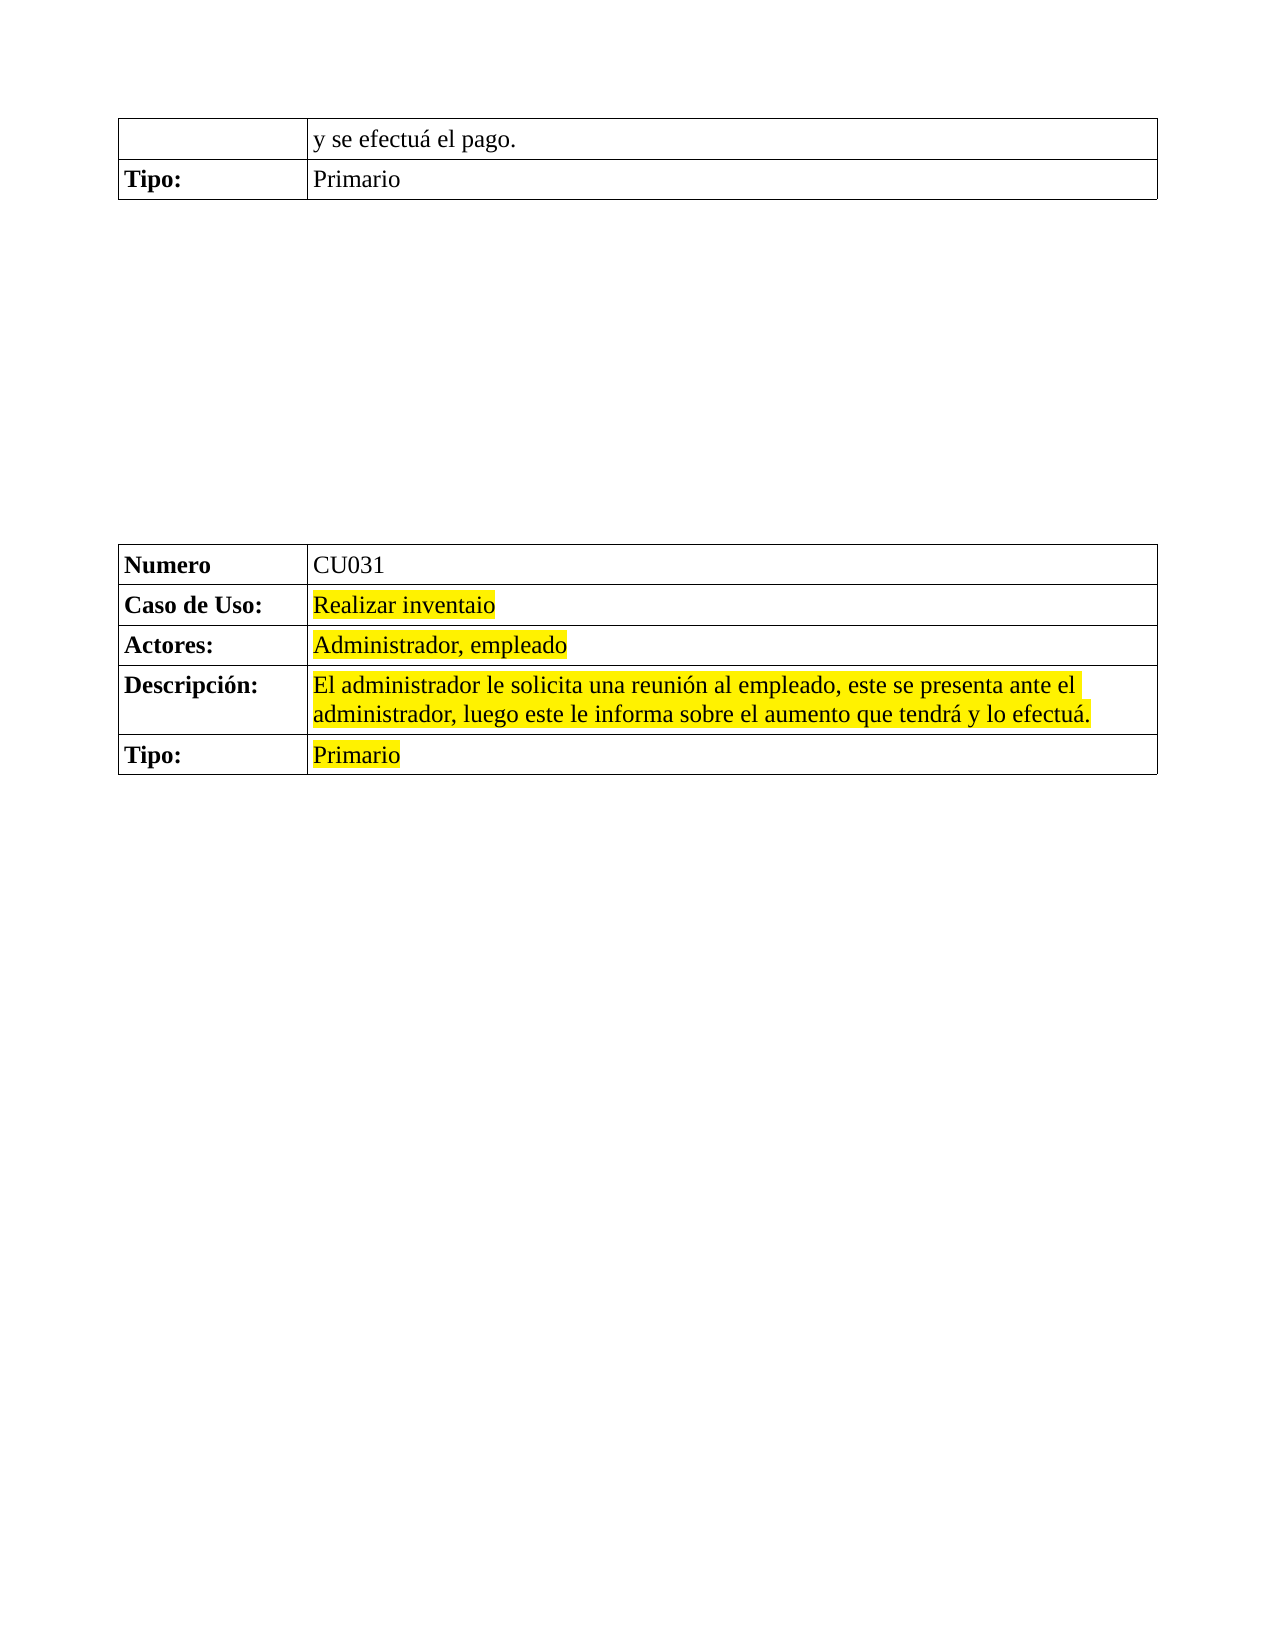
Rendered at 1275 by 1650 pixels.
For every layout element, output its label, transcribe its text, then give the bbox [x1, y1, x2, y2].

table_cell Tipo: [119, 160, 307, 199]
table_cell Realizar inventaio [308, 585, 1157, 624]
table_cell Descripción: [119, 666, 307, 734]
table_cell El administrador le solicita una reunión al empleado, este se presenta ante el administrador, luego este le informa sobre el aumento que tendrá y lo efectuá. [308, 666, 1157, 734]
table_cell Administrador, empleado [308, 626, 1157, 665]
table_cell Primario [308, 735, 1157, 774]
table_header CU031 [308, 545, 1157, 584]
table_cell Caso de Uso: [119, 585, 307, 624]
table_header Numero [119, 545, 307, 584]
table_cell Primario [308, 160, 1157, 199]
table_cell [119, 119, 307, 158]
table_cell Actores: [119, 626, 307, 665]
table_cell y se efectuá el pago. [308, 119, 1157, 158]
table_cell Tipo: [119, 735, 307, 774]
